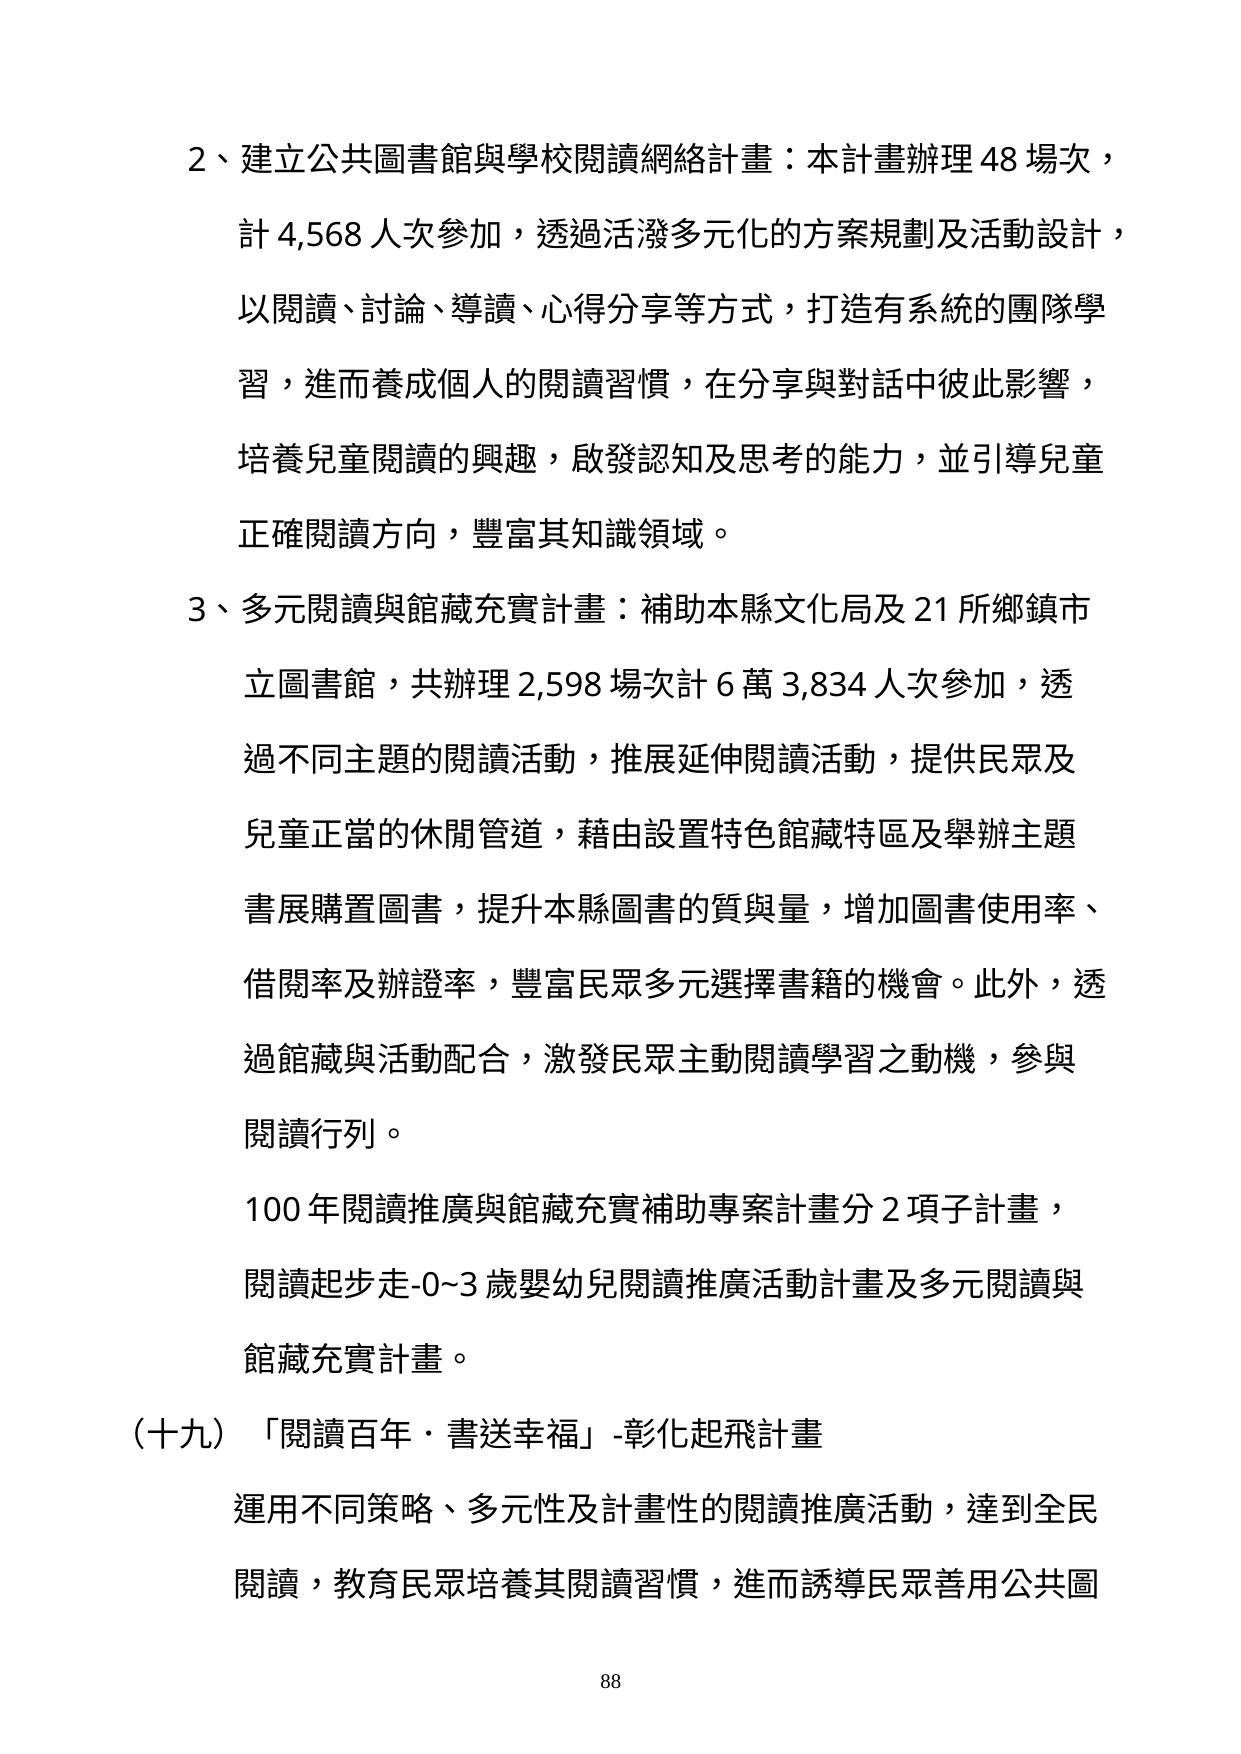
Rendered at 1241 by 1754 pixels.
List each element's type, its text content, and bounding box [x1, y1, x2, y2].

text 運用不同策略、多元性及計畫性的閱讀推廣活動，達到全民閱讀，教育民眾培養其閱讀習慣，進而誘導民眾善用公共圖 [233, 1470, 1106, 1620]
text 3、多元閱讀與館藏充實計畫：補助本縣文化局及21所鄉鎮市立圖書館，共辦理2,598場次計6萬3,834人次參加，透過不同主題的閱讀活動，推展延伸閱讀活動，提供民眾及兒童正當的休閒管道，藉由設置特色館藏特區及舉辦主題書展購置圖書，提升本縣圖書的質與量，增加圖書使用率、借閱率及辦證率，豐富民眾多元選擇書籍的機會。此外，透過館藏與活動配合，激發民眾主動閱讀學習之動機，參與閱讀行列。 [187, 570, 1106, 1170]
text （十九）「閱讀百年．書送幸福」-彰化起飛計畫 [112, 1395, 1106, 1470]
text 2、建立公共圖書館與學校閱讀網絡計畫：本計畫辦理48場次，計4,568人次參加，透過活潑多元化的方案規劃及活動設計，以閱讀、討論、導讀、心得分享等方式，打造有系統的團隊學習，進而養成個人的閱讀習慣，在分享與對話中彼此影響，培養兒童閱讀的興趣，啟發認知及思考的能力，並引導兒童正確閱讀方向，豐富其知識領域。 [187, 120, 1106, 570]
text 100年閱讀推廣與館藏充實補助專案計畫分2項子計畫，閱讀起步走-0~3歲嬰幼兒閱讀推廣活動計畫及多元閱讀與館藏充實計畫。 [244, 1170, 1106, 1395]
